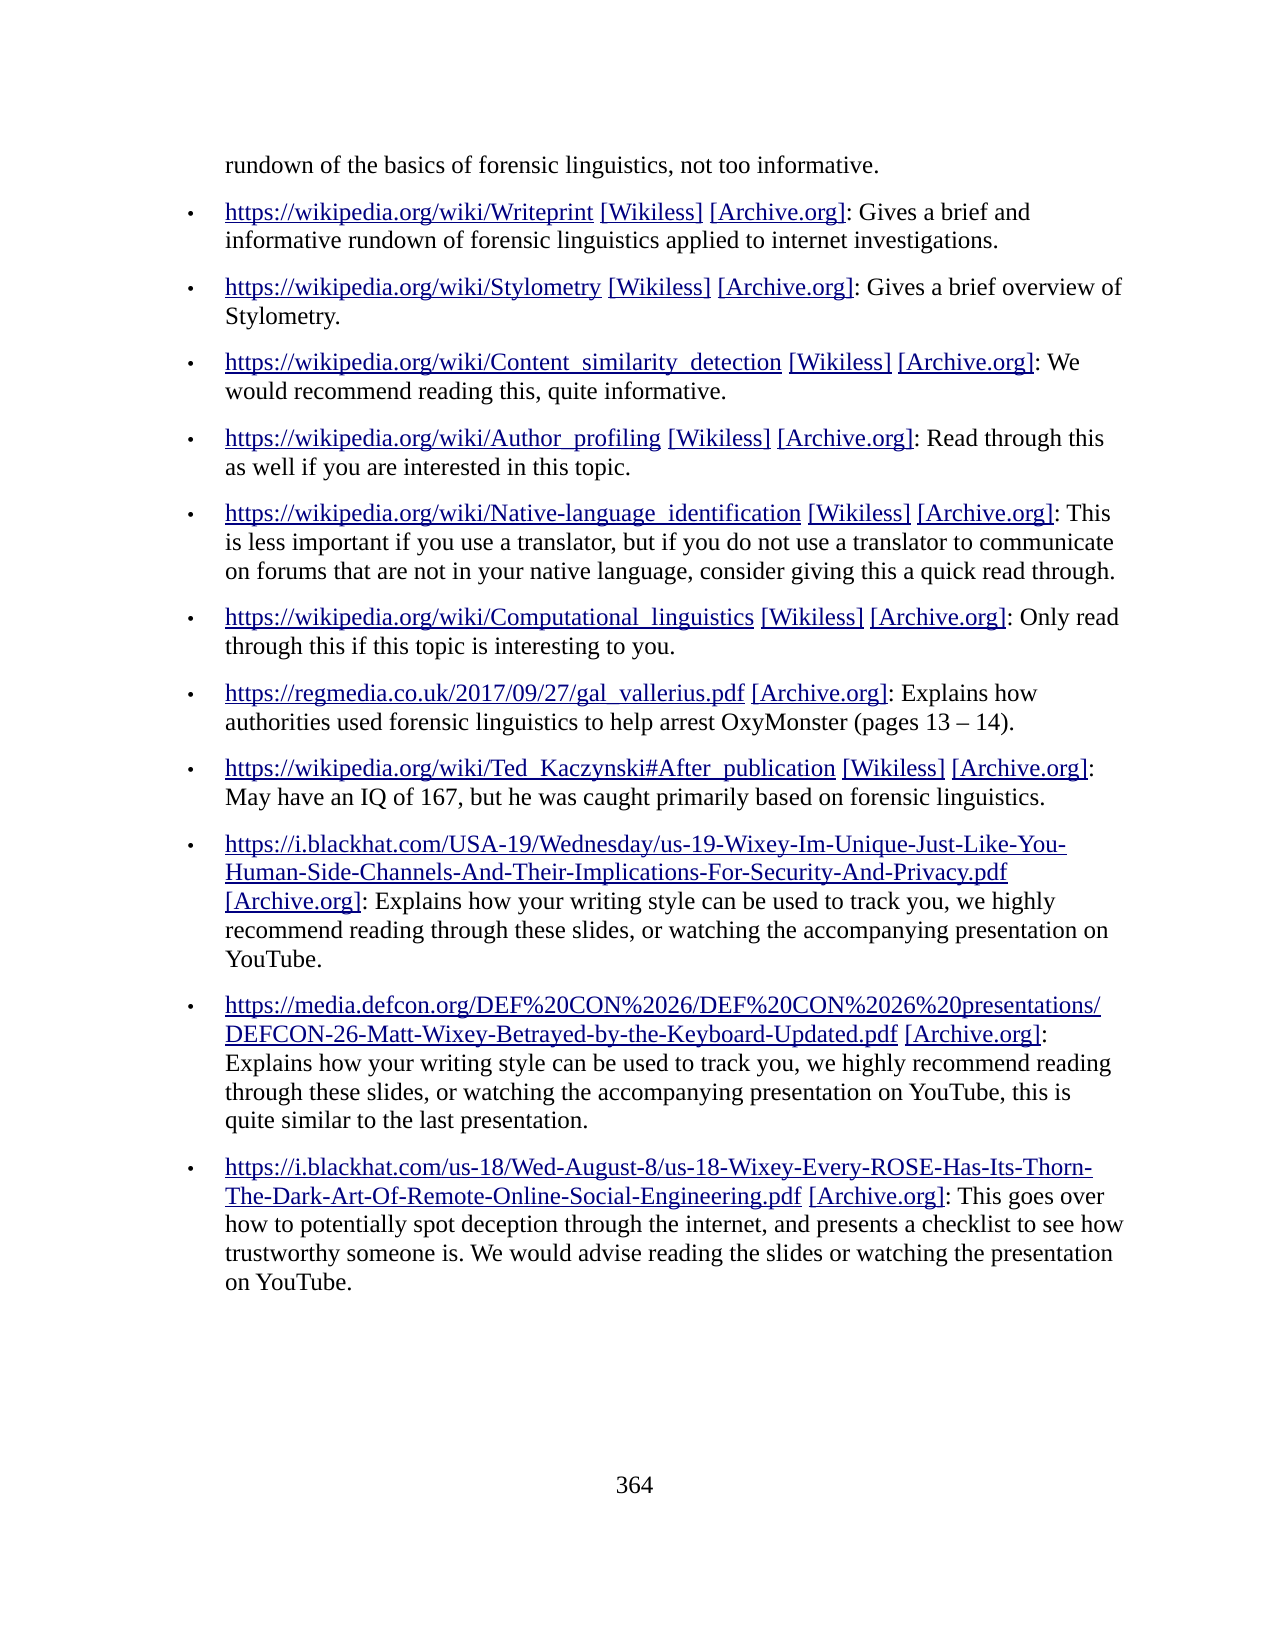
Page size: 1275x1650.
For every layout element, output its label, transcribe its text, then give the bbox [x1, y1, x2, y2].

list https://wikipedia.org/wiki/Computational_linguistics [Wikiless] [Archive.org]: Only read through this if this topic is interesting to you. [187, 602, 1125, 660]
list https://media.defcon.org/DEF%20CON%2026/DEF%20CON%2026%20presentations/DEFCON-26-Matt-Wixey-Betrayed-by-the-Keyboard-Updated.pdf [Archive.org]: Explains how your writing style can be used to track you, we highly recommend reading through these slides, or watching the accompanying presentation on YouTube, this is quite similar to the last presentation. [187, 990, 1125, 1134]
list https://regmedia.co.uk/2017/09/27/gal_vallerius.pdf [Archive.org]: Explains how authorities used forensic linguistics to help arrest OxyMonster (pages 13 – 14). [187, 678, 1125, 735]
list https://i.blackhat.com/us-18/Wed-August-8/us-18-Wixey-Every-ROSE-Has-Its-Thorn-The-Dark-Art-Of-Remote-Online-Social-Engineering.pdf [Archive.org]: This goes over how to potentially spot deception through the internet, and presents a checklist to see how trustworthy someone is. We would advise reading the slides or watching the presentation on YouTube. [187, 1152, 1125, 1296]
list https://wikipedia.org/wiki/Writeprint [Wikiless] [Archive.org]: Gives a brief and informative rundown of forensic linguistics applied to internet investigations. [187, 197, 1125, 254]
list https://wikipedia.org/wiki/Content_similarity_detection [Wikiless] [Archive.org]: We would recommend reading this, quite informative. [187, 347, 1125, 405]
list https://wikipedia.org/wiki/Author_profiling [Wikiless] [Archive.org]: Read through this as well if you are interested in this topic. [187, 423, 1125, 480]
list https://wikipedia.org/wiki/Native-language_identification [Wikiless] [Archive.org]: This is less important if you use a translator, but if you do not use a translator to communicate on forums that are not in your native language, consider giving this a quick read through. [187, 498, 1125, 584]
list rundown of the basics of forensic linguistics, not too informative. [187, 150, 1125, 179]
list https://wikipedia.org/wiki/Stylometry [Wikiless] [Archive.org]: Gives a brief overview of Stylometry. [187, 272, 1125, 329]
list https://i.blackhat.com/USA-19/Wednesday/us-19-Wixey-Im-Unique-Just-Like-You-Human-Side-Channels-And-Their-Implications-For-Security-And-Privacy.pdf [Archive.org]: Explains how your writing style can be used to track you, we highly recommend reading through these slides, or watching the accompanying presentation on YouTube. [187, 829, 1125, 972]
list https://wikipedia.org/wiki/Ted_Kaczynski#After_publication [Wikiless] [Archive.org]: May have an IQ of 167, but he was caught primarily based on forensic linguistics. [187, 753, 1125, 811]
